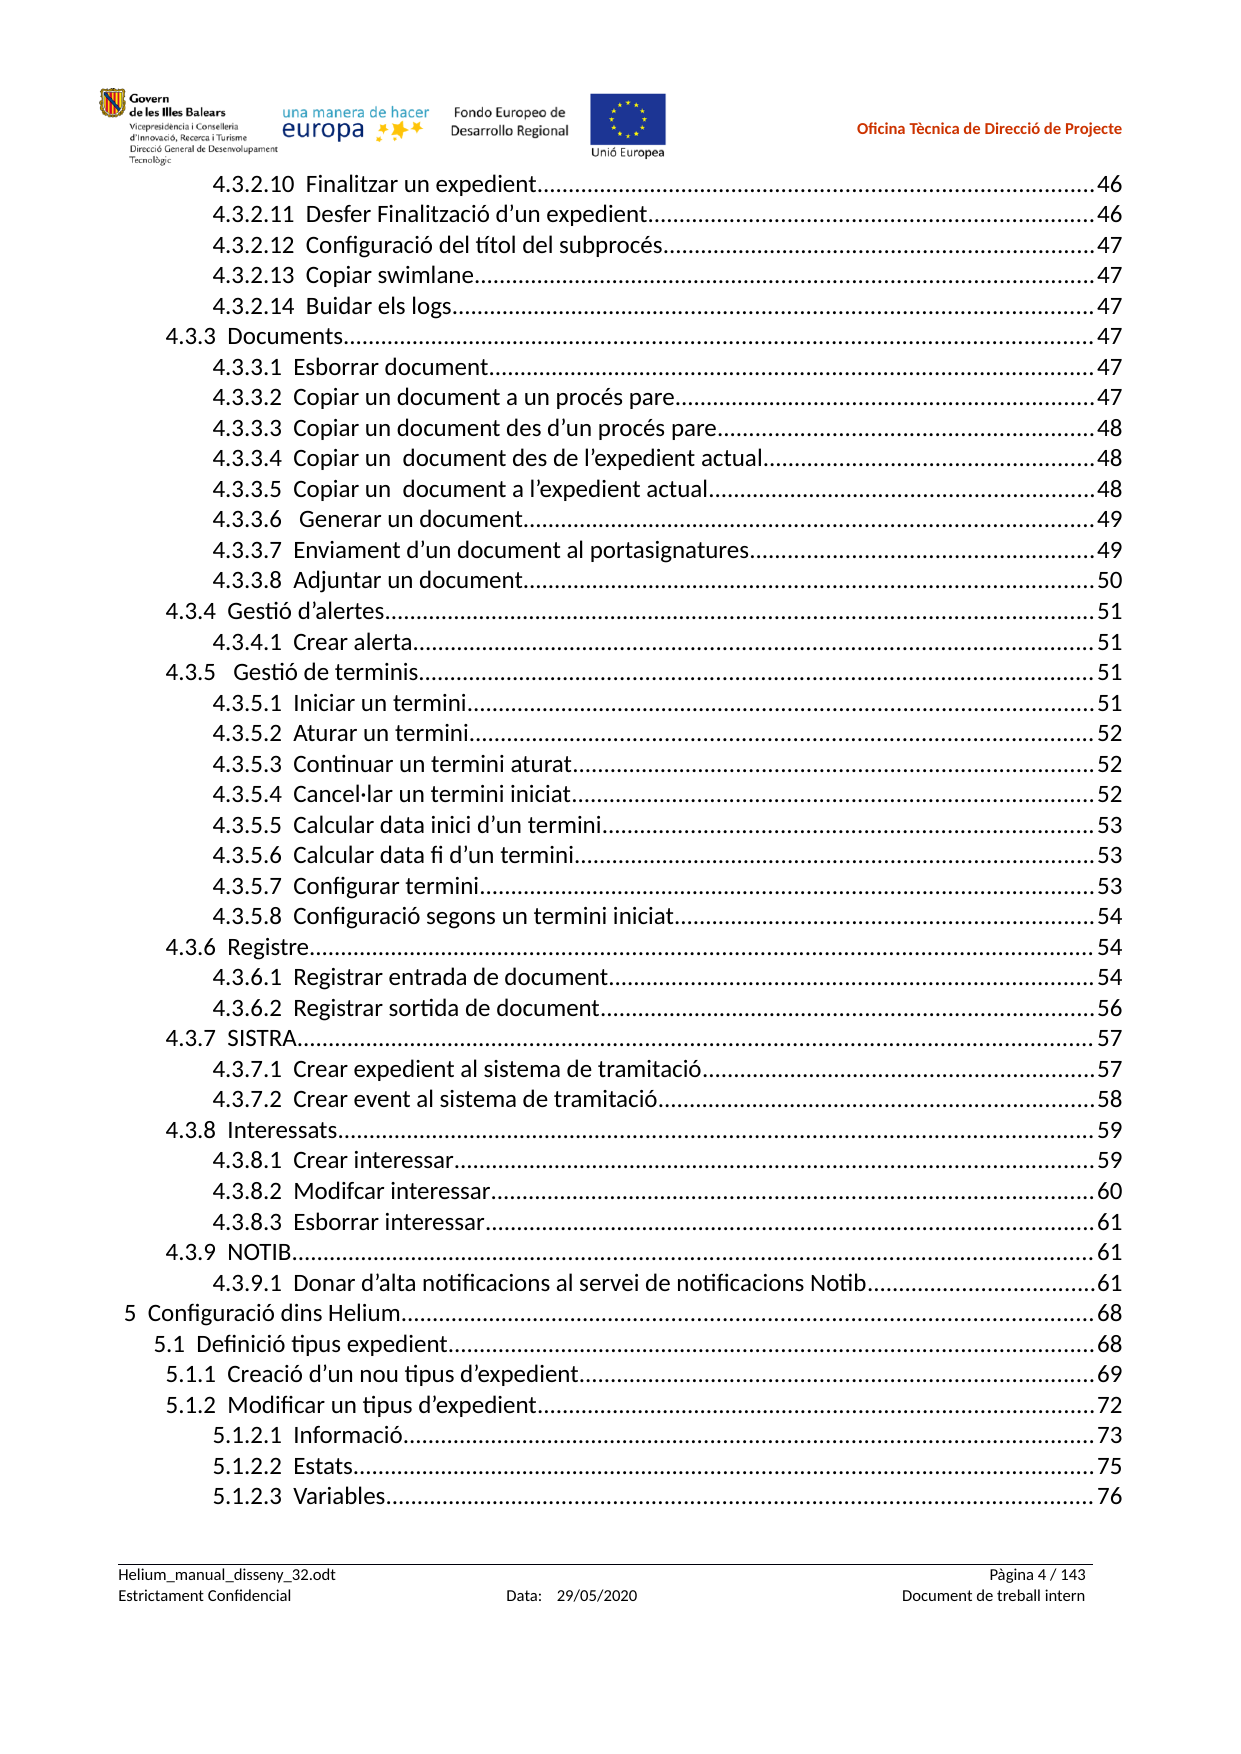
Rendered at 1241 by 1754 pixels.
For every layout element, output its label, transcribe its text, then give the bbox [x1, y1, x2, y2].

text 4.3.8.1 Crear interessar 59 [207, 1144, 1122, 1175]
text 4.3.3.7 Enviament d’un document al portasignatures 49 [207, 534, 1122, 565]
text 5.1.2.3 Variables 76 [207, 1480, 1122, 1511]
text 4.3.9.1 Donar d’alta notificacions al servei de notificacions Notib 61 [207, 1267, 1122, 1297]
text 4.3.5.5 Calcular data inici d’un termini 53 [207, 809, 1122, 839]
text 4.3.2.11 Desfer Finalització d’un expedient 46 [207, 198, 1122, 229]
text 5 Configuració dins Helium 68 [118, 1297, 1122, 1328]
text 4.3.2.13 Copiar swimlane 47 [207, 259, 1122, 290]
text 4.3.5.1 Iniciar un termini 51 [207, 687, 1122, 717]
text 4.3.7 SISTRA 57 [160, 1022, 1122, 1053]
text 4.3.5.4 Cancel·lar un termini iniciat 52 [207, 778, 1122, 809]
text 4.3.3.4 Copiar un document des de l’expedient actual 48 [207, 443, 1122, 473]
text 4.3.7.1 Crear expedient al sistema de tramitació 57 [207, 1053, 1122, 1083]
text 4.3.8.2 Modifcar interessar 60 [207, 1175, 1122, 1206]
text 4.3.7.2 Crear event al sistema de tramitació 58 [207, 1083, 1122, 1114]
text 4.3.3 Documents 47 [160, 321, 1122, 351]
text 4.3.9 NOTIB 61 [160, 1236, 1122, 1267]
text 5.1.2 Modificar un tipus d’expedient 72 [160, 1389, 1122, 1419]
text 5.1.2.2 Estats 75 [207, 1450, 1122, 1480]
text 4.3.5.6 Calcular data fi d’un termini 53 [207, 839, 1122, 870]
picture [99, 87, 668, 166]
text 4.3.2.12 Configuració del títol del subprocés 47 [207, 229, 1122, 259]
text 4.3.3.5 Copiar un document a l’expedient actual 48 [207, 473, 1122, 504]
text 4.3.4.1 Crear alerta 51 [207, 626, 1122, 656]
text 4.3.3.8 Adjuntar un document 50 [207, 565, 1122, 595]
text 4.3.5 Gestió de terminis 51 [160, 656, 1122, 687]
text 4.3.5.7 Configurar termini 53 [207, 870, 1122, 900]
text 4.3.3.2 Copiar un document a un procés pare 47 [207, 382, 1122, 412]
text 4.3.8.3 Esborrar interessar 61 [207, 1206, 1122, 1236]
text 4.3.5.8 Configuració segons un termini iniciat 54 [207, 900, 1122, 931]
text 4.3.3.6 Generar un document 49 [207, 504, 1122, 534]
text 4.3.5.3 Continuar un termini aturat 52 [207, 748, 1122, 778]
text 4.3.6 Registre 54 [160, 931, 1122, 961]
text 4.3.4 Gestió d’alertes 51 [160, 595, 1122, 626]
text 5.1.1 Creació d’un nou tipus d’expedient 69 [160, 1358, 1122, 1389]
text 4.3.3.1 Esborrar document 47 [207, 351, 1122, 382]
text 4.3.6.1 Registrar entrada de document 54 [207, 961, 1122, 992]
text 5.1.2.1 Informació 73 [207, 1419, 1122, 1450]
text 4.3.2.14 Buidar els logs 47 [207, 290, 1122, 321]
text 5.1 Definició tipus expedient 68 [148, 1328, 1122, 1358]
text 4.3.8 Interessats 59 [160, 1114, 1122, 1144]
text 4.3.2.10 Finalitzar un expedient 46 [207, 168, 1122, 198]
text 4.3.3.3 Copiar un document des d’un procés pare 48 [207, 412, 1122, 443]
text 4.3.6.2 Registrar sortida de document 56 [207, 992, 1122, 1022]
text 4.3.5.2 Aturar un termini 52 [207, 717, 1122, 748]
